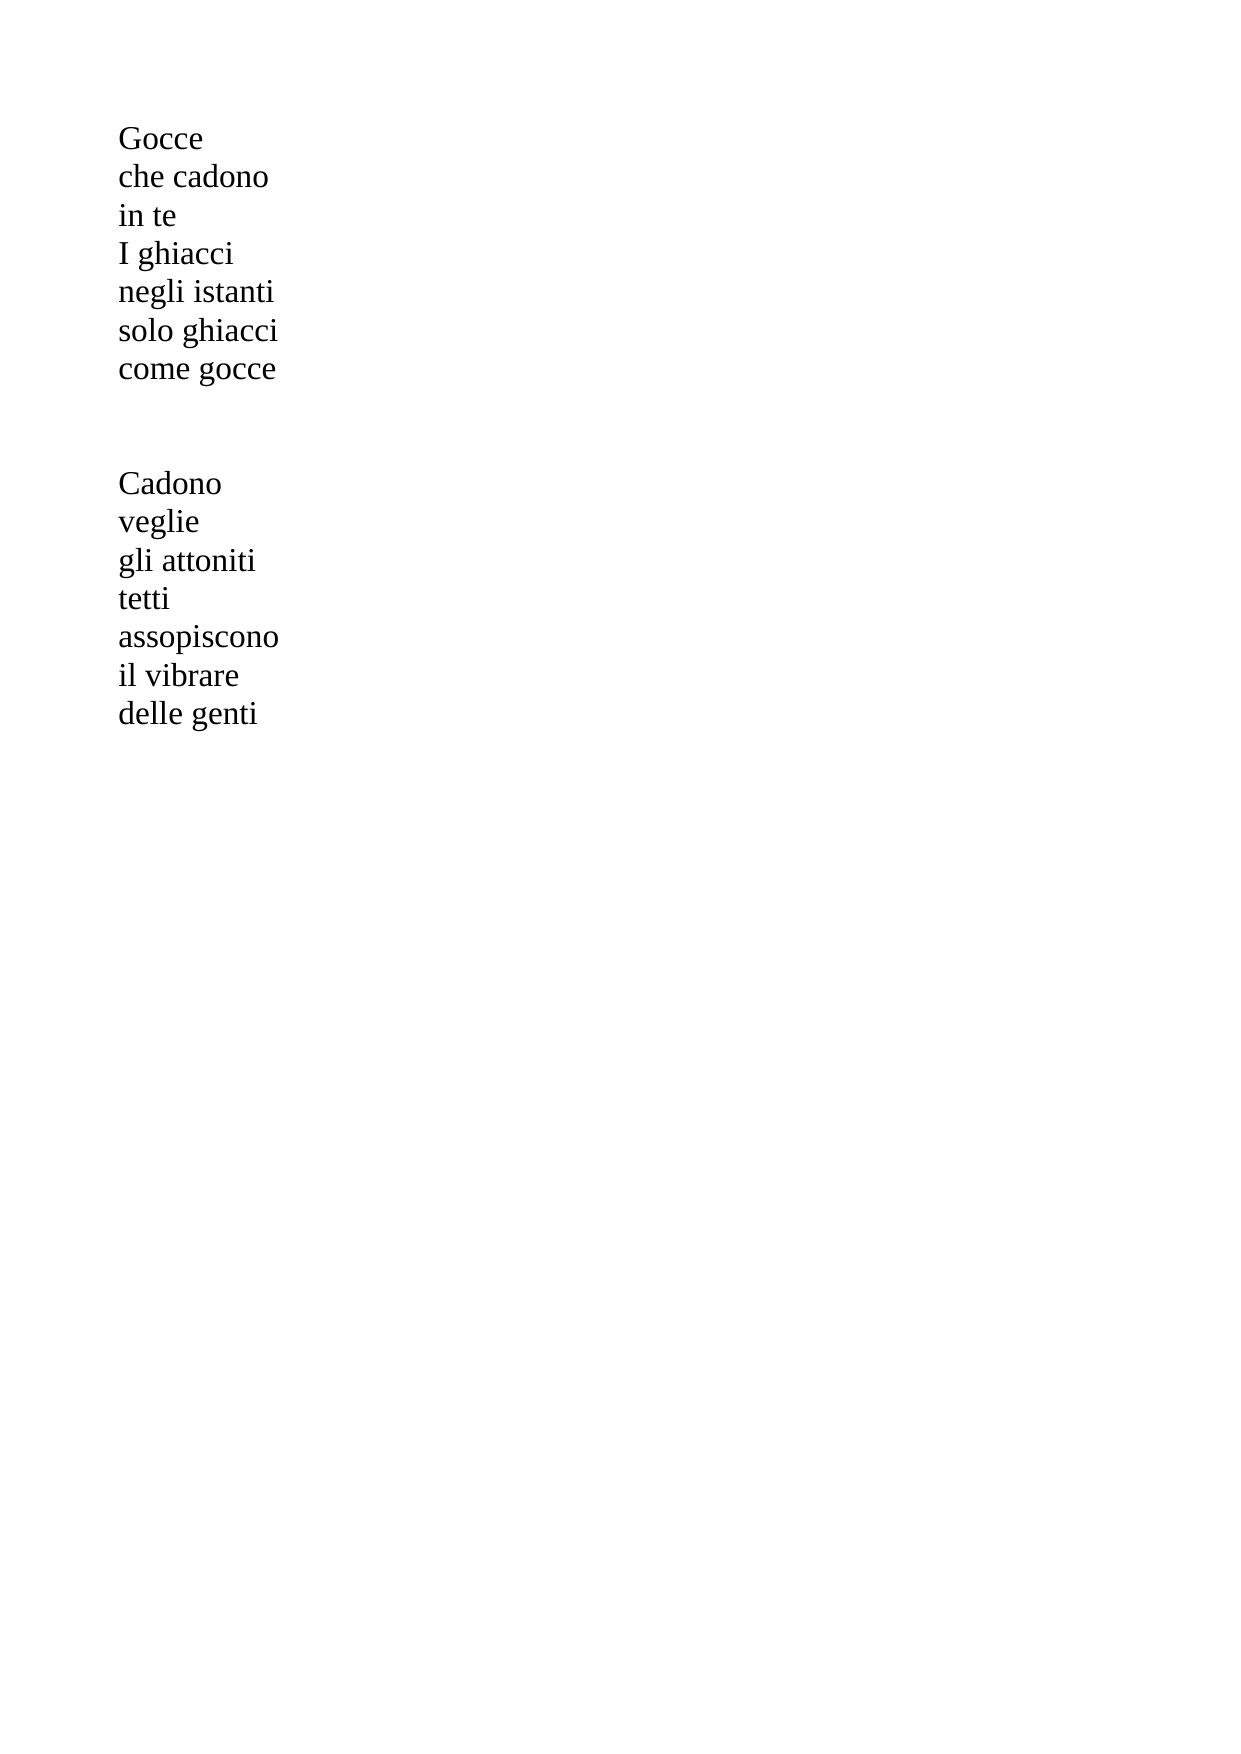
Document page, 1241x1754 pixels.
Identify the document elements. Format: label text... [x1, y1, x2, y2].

text in te [118, 195, 1122, 233]
text il vibrare [118, 655, 1122, 693]
text assopiscono [118, 616, 1122, 655]
text Cadono [118, 463, 1122, 501]
text solo ghiacci [118, 310, 1122, 348]
text tetti [118, 578, 1122, 616]
text negli istanti [118, 271, 1122, 310]
text come gocce [118, 348, 1122, 386]
text delle genti [118, 693, 1122, 731]
text gli attoniti [118, 540, 1122, 578]
text Gocce [118, 118, 1122, 156]
text veglie [118, 501, 1122, 540]
text che cadono [118, 156, 1122, 195]
text I ghiacci [118, 233, 1122, 271]
